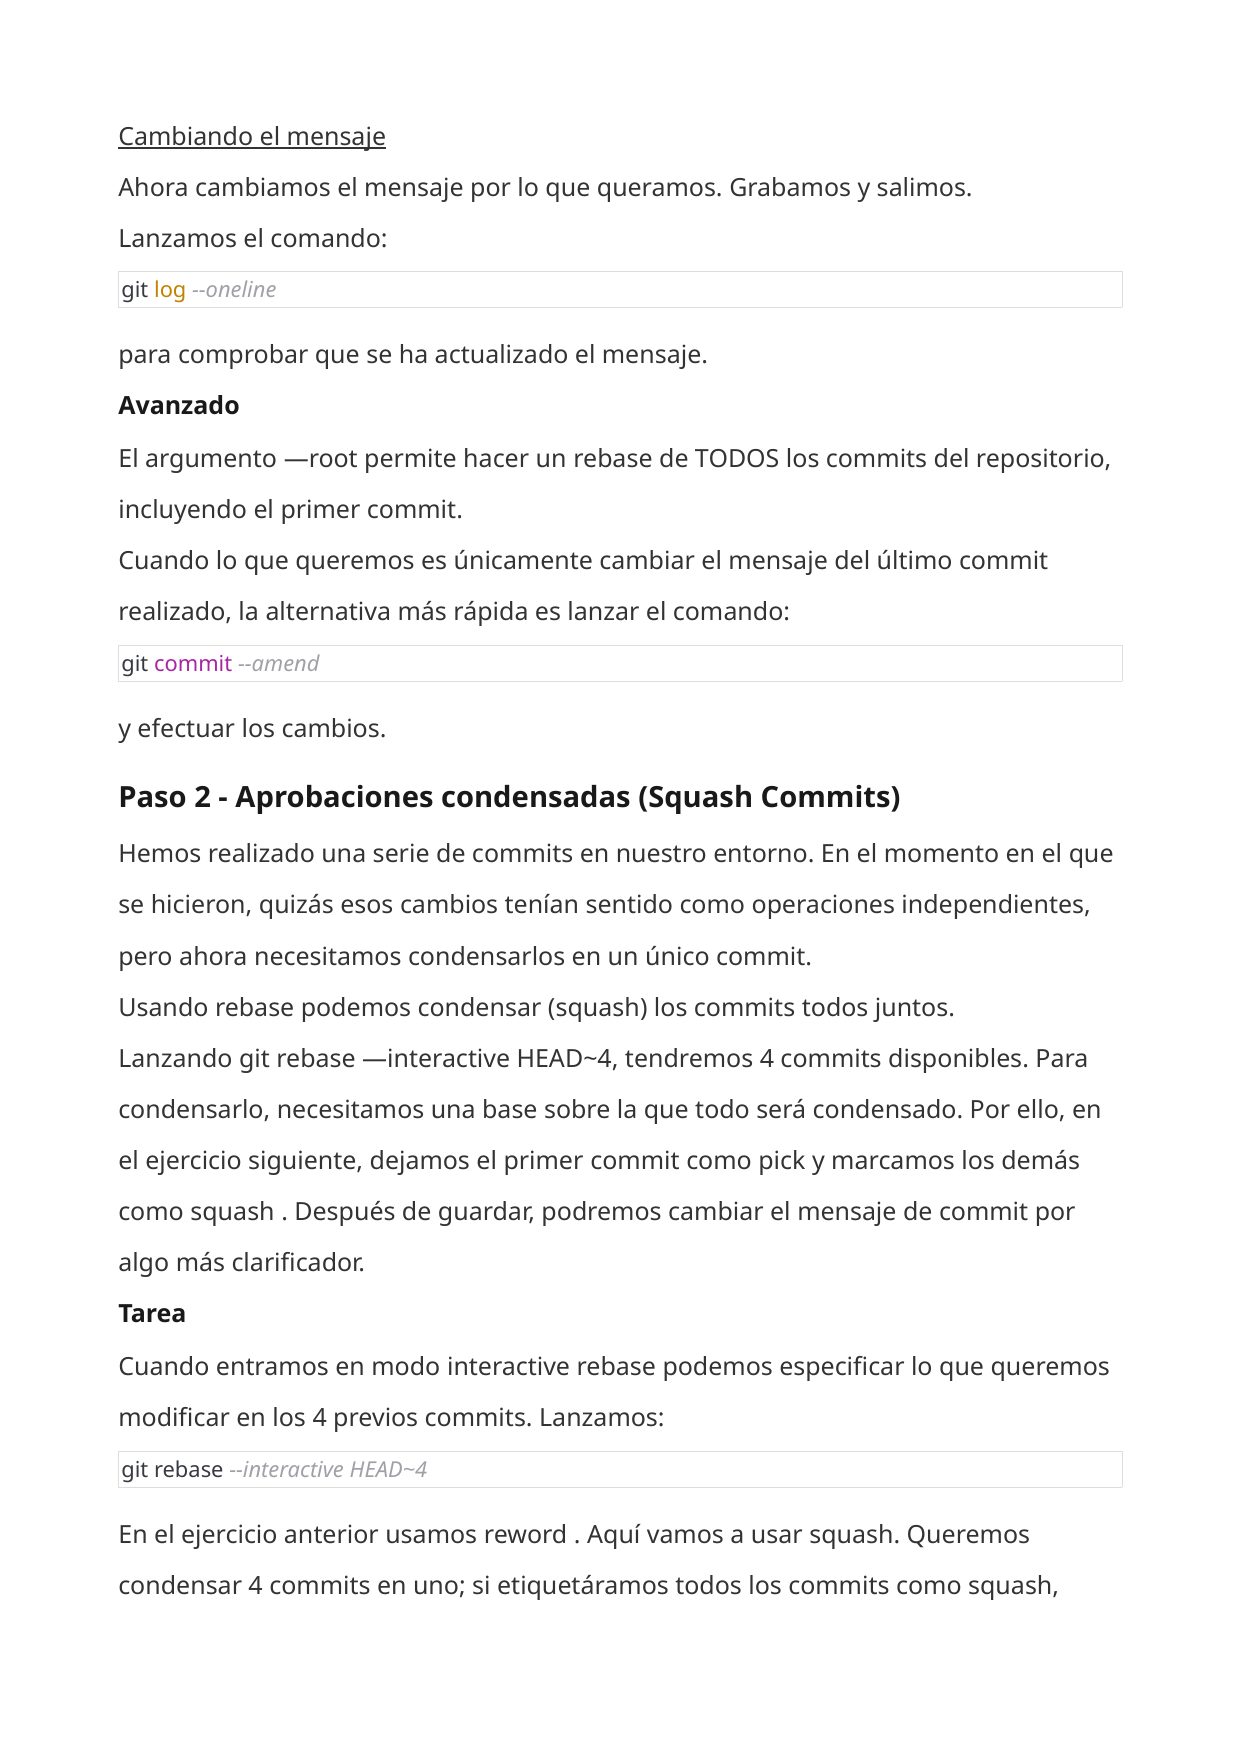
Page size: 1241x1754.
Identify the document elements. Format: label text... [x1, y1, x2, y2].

text Ahora cambiamos el mensaje por lo que queramos. Grabamos y salimos. [118, 169, 1122, 203]
text git log --oneline [119, 272, 1122, 307]
text git rebase --interactive HEAD~4 [119, 1452, 1122, 1487]
text y efectuar los cambios. [118, 710, 1122, 744]
text git commit --amend [119, 646, 1122, 681]
text Cambiando el mensaje [118, 118, 1122, 152]
text Lanzamos el comando: [118, 220, 1122, 254]
subtitle Paso 2 - Aprobaciones condensadas (Squash Commits) [118, 776, 1122, 816]
text para comprobar que se ha actualizado el mensaje. [118, 337, 1122, 371]
text Hemos realizado una serie de commits en nuestro entorno. En el momento en el que se hicieron, quizás esos cambios tenían sentido como operaciones independientes, pero ahora necesitamos condensarlos en un único commit. [118, 836, 1122, 972]
text Usando rebase podemos condensar (squash) los commits todos juntos. [118, 989, 1122, 1023]
text El argumento —root permite hacer un rebase de TODOS los commits del repositorio, incluyendo el primer commit. [118, 441, 1122, 526]
text Lanzando git rebase —interactive HEAD~4, tendremos 4 commits disponibles. Para condensarlo, necesitamos una base sobre la que todo será condensado. Por ello, en el ejercicio siguiente, dejamos el primer commit como pick y marcamos los demás como squash . Después de guardar, podremos cambiar el mensaje de commit por algo más clarificador. [118, 1040, 1122, 1278]
text En el ejercicio anterior usamos reword . Aquí vamos a usar squash. Queremos condensar 4 commits en uno; si etiquetáramos todos los commits como squash, [118, 1516, 1122, 1601]
text Cuando lo que queremos es únicamente cambiar el mensaje del último commit realizado, la alternativa más rápida es lanzar el comando: [118, 543, 1122, 628]
text Cuando entramos en modo interactive rebase podemos especificar lo que queremos modificar en los 4 previos commits. Lanzamos: [118, 1349, 1122, 1434]
subtitle Tarea [118, 1296, 1122, 1329]
subtitle Avanzado [118, 388, 1122, 422]
